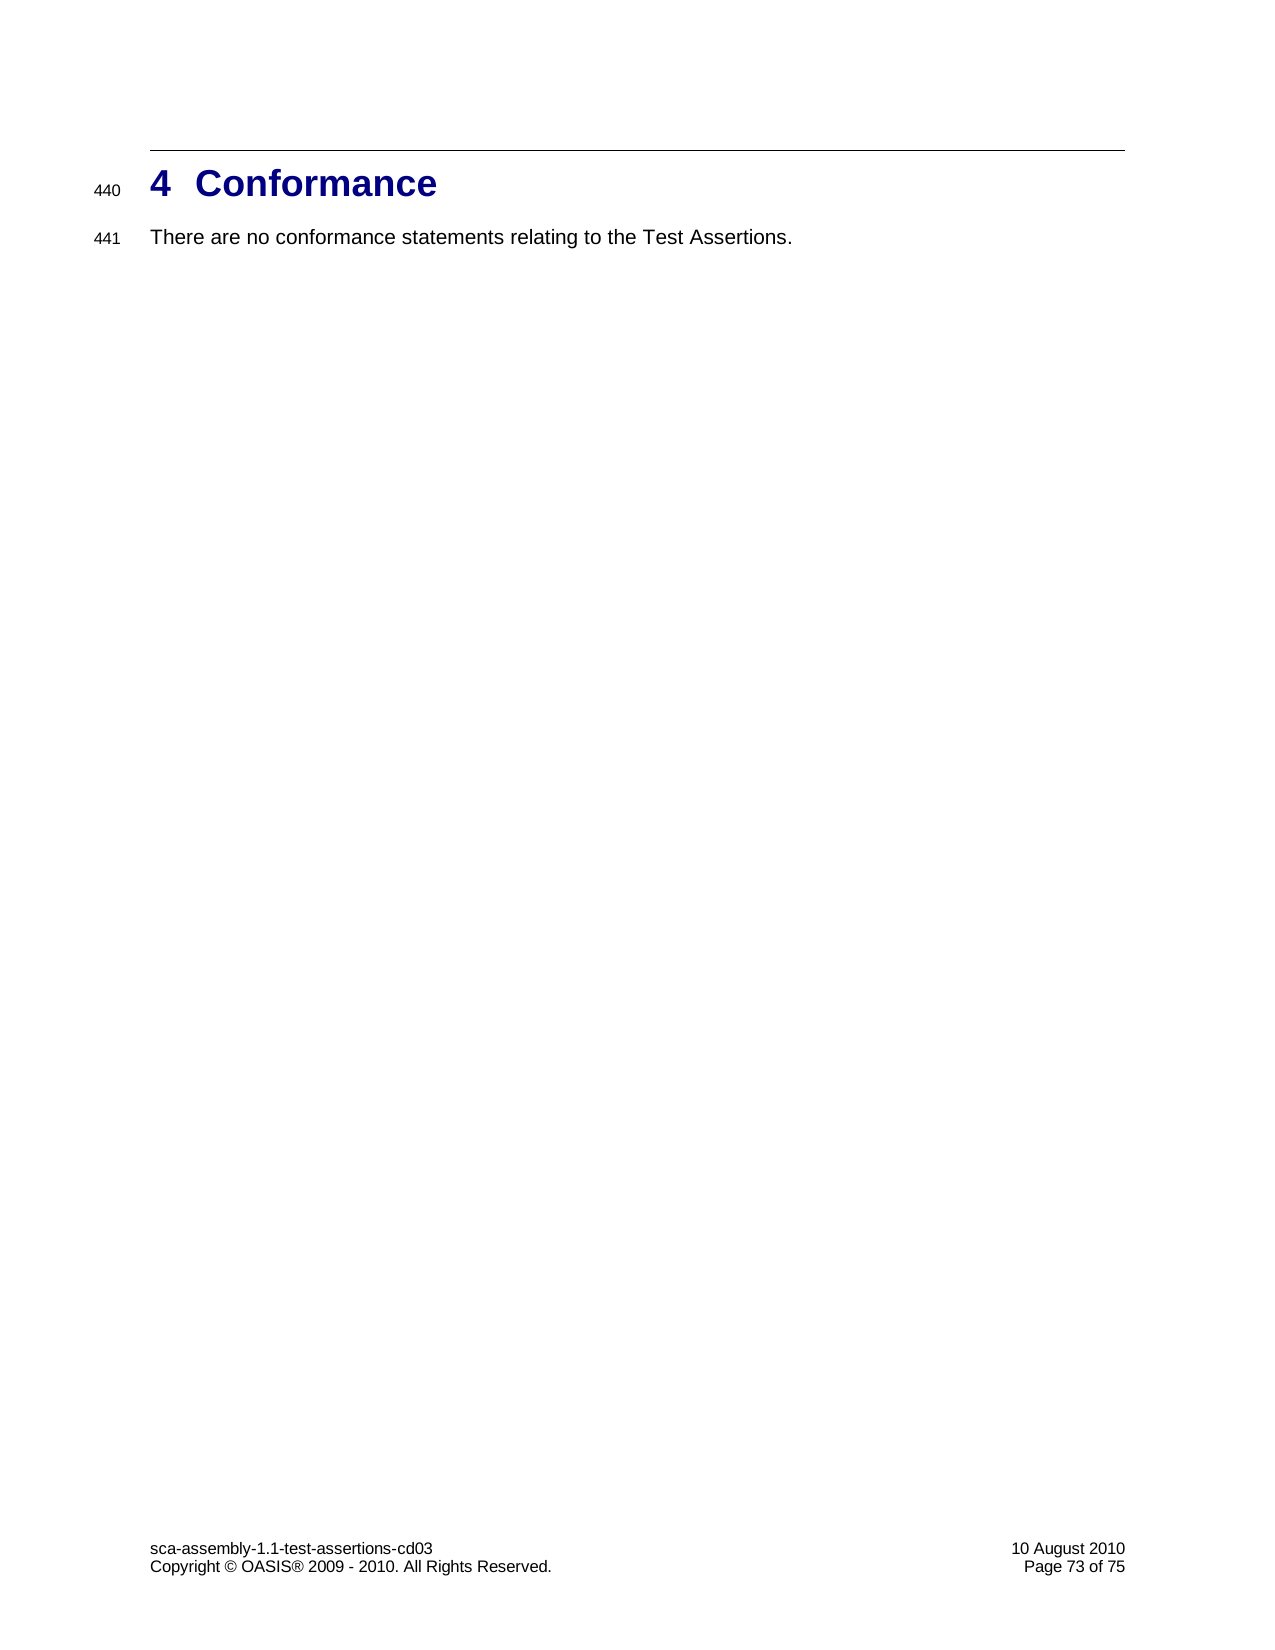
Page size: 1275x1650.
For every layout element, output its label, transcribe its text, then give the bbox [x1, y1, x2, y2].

subtitle Conformance [150, 151, 1125, 204]
text There are no conformance statements relating to the Test Assertions. [150, 225, 1125, 249]
